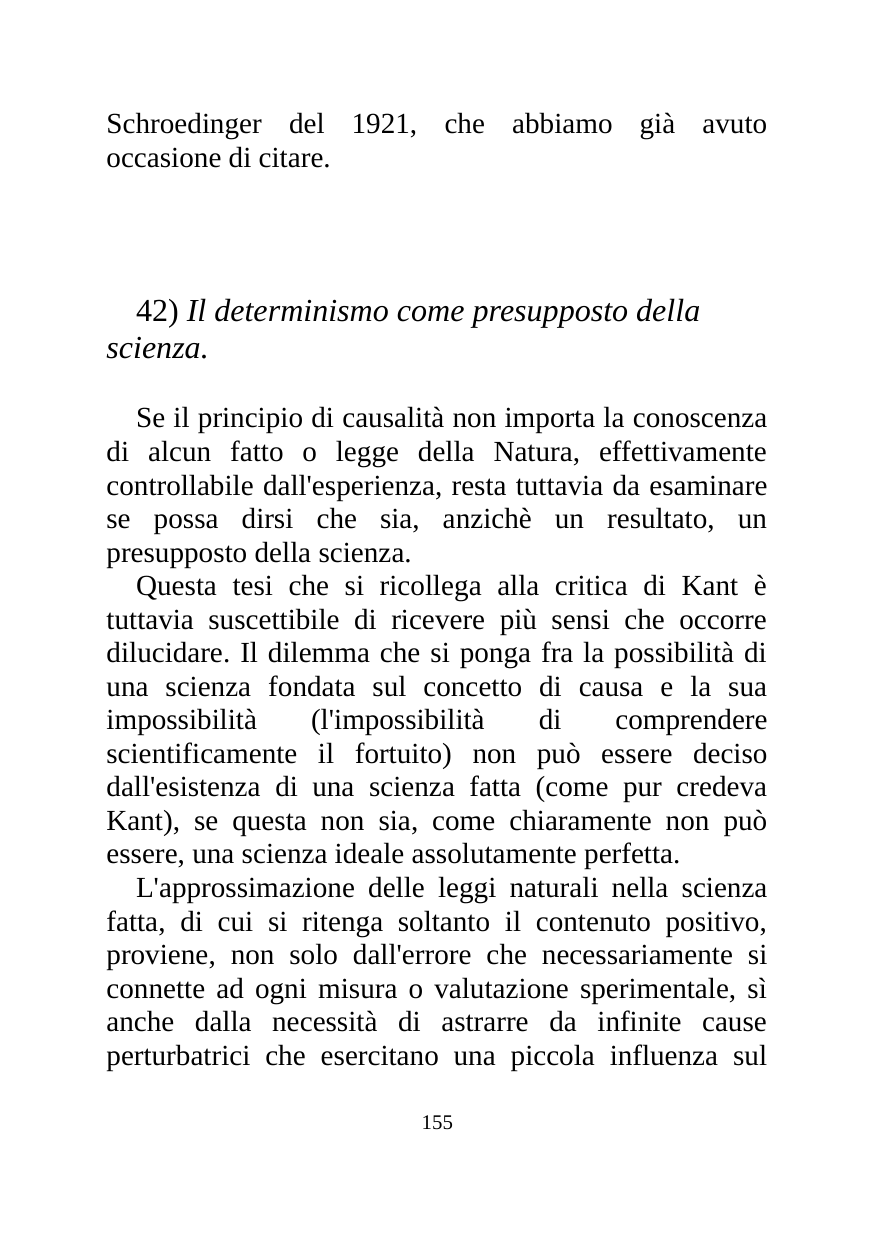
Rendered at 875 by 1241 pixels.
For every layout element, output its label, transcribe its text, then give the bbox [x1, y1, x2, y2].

subtitle 42) Il determinismo come presupposto della scienza. [106, 291, 768, 365]
text Schroedinger del 1921, che abbiamo già avuto occasione di citare. [106, 106, 768, 173]
text Questa tesi che si ricollega alla critica di Kant è tuttavia suscettibile di ricevere più sensi che occorre dilucidare. Il dilemma che si ponga fra la possibilità di una scienza fondata sul concetto di causa e la sua impossibilità (l'impossibilità di comprendere scientificamente il fortuito) non può essere deciso dall'esistenza di una scienza fatta (come pur credeva Kant), se questa non sia, come chiaramente non può essere, una scienza ideale assolutamente perfetta. [106, 568, 768, 870]
text Se il principio di causalità non importa la conoscenza di alcun fatto o legge della Natura, effettivamente controllabile dall'esperienza, resta tuttavia da esaminare se possa dirsi che sia, anzichè un resultato, un presupposto della scienza. [106, 401, 768, 568]
text L'approssimazione delle leggi naturali nella scienza fatta, di cui si ritenga soltanto il contenuto positivo, proviene, non solo dall'errore che necessariamente si connette ad ogni misura o valutazione sperimentale, sì anche dalla necessità di astrarre da infinite cause perturbatrici che esercitano una piccola influenza sul [106, 870, 768, 1071]
